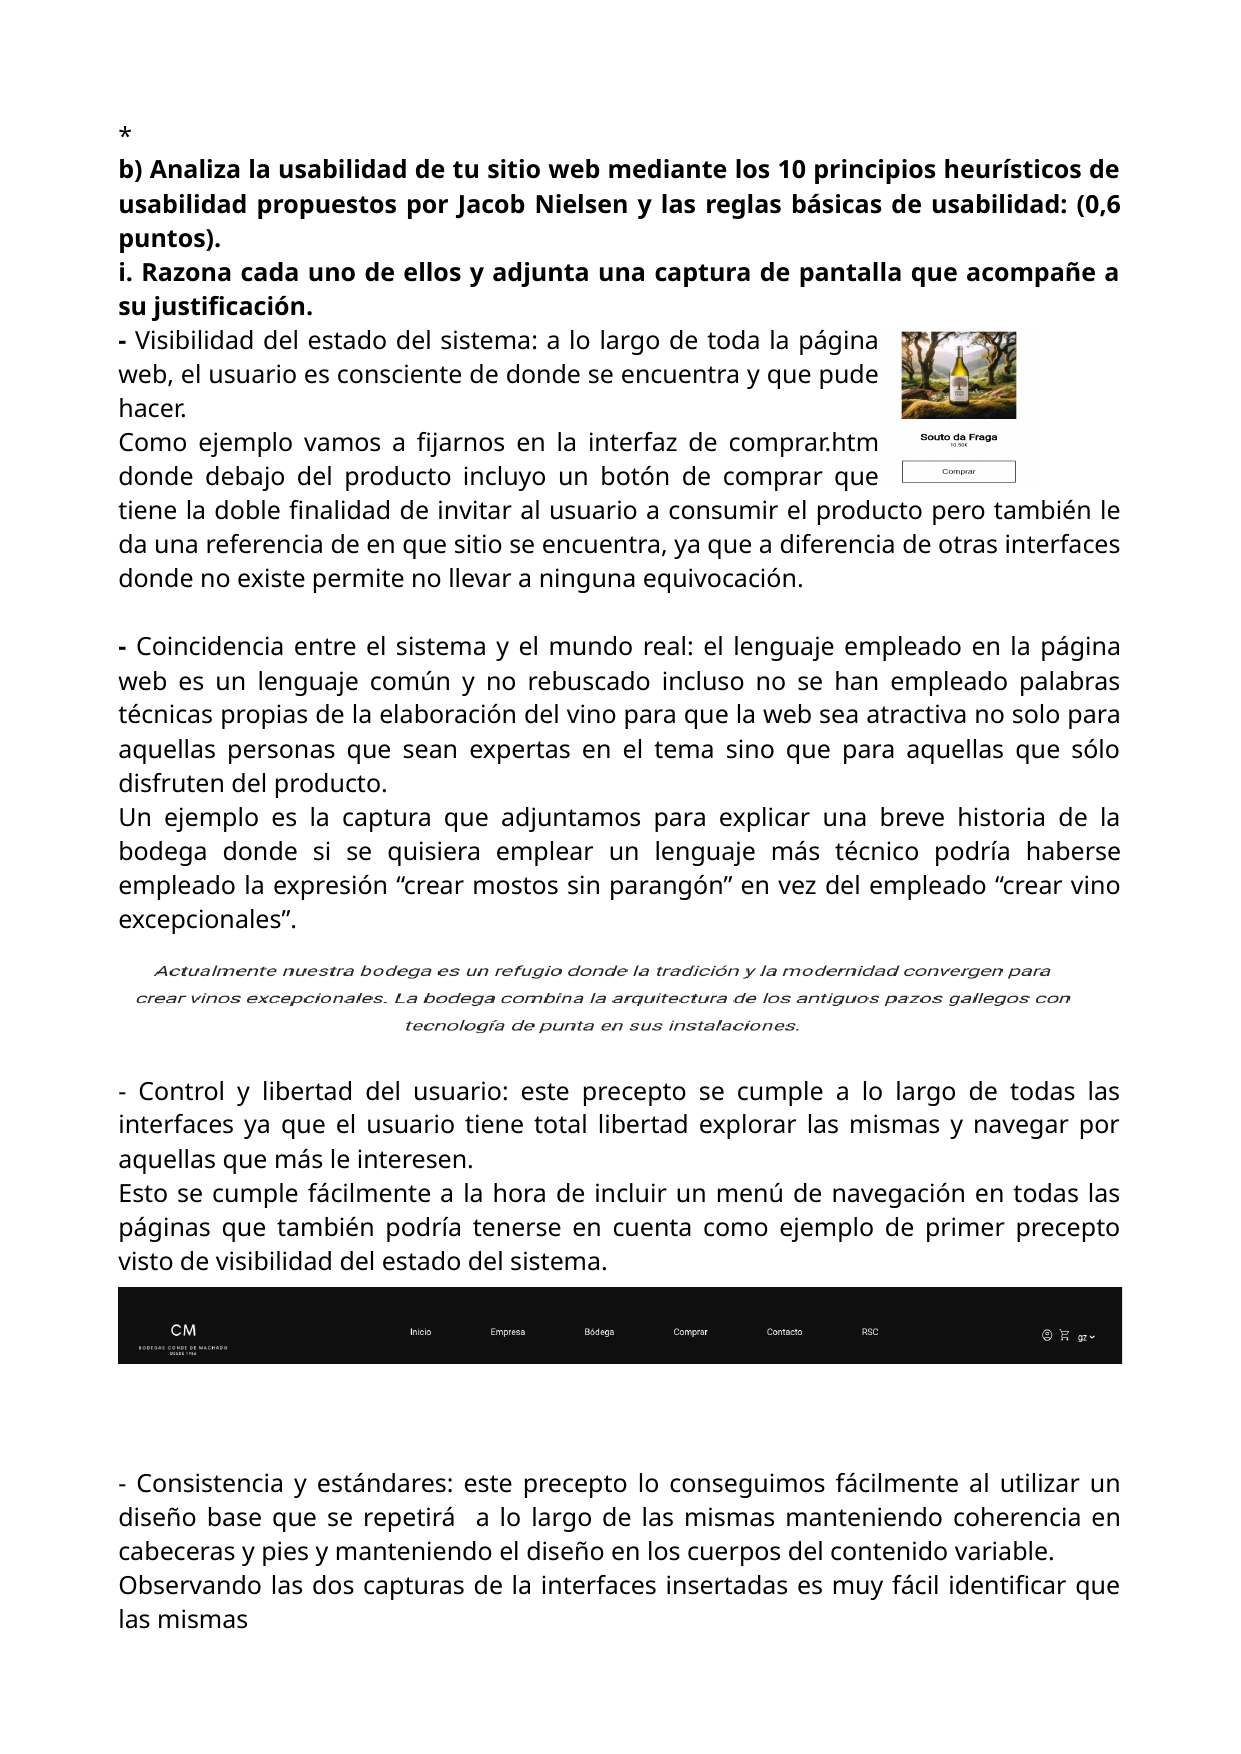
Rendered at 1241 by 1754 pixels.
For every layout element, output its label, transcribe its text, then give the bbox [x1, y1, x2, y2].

text - Visibilidad del estado del sistema: a lo largo de toda la página web, el usuario es consciente de donde se encuentra y que pude hacer. [118, 322, 1122, 425]
text Un ejemplo es la captura que adjuntamos para explicar una breve historia de la bodega donde si se quisiera emplear un lenguaje más técnico podría haberse empleado la expresión “crear mostos sin parangón” en vez del empleado “crear vino excepcionales”. [118, 799, 1122, 936]
text b) Analiza la usabilidad de tu sitio web mediante los 10 principios heurísticos de usabilidad propuestos por Jacob Nielsen y las reglas básicas de usabilidad: (0,6 puntos). [118, 152, 1122, 254]
text Observando las dos capturas de la interfaces insertadas es muy fácil identificar que las mismas [118, 1568, 1122, 1636]
text - Coincidencia entre el sistema y el mundo real: el lenguaje empleado en la página web es un lenguaje común y no rebuscado incluso no se han empleado palabras técnicas propias de la elaboración del vino para que la web sea atractiva no solo para aquellas personas que sean expertas en el tema sino que para aquellas que sólo disfruten del producto. [118, 629, 1122, 799]
text - Control y libertad del usuario: este precepto se cumple a lo largo de todas las interfaces ya que el usuario tiene total libertad explorar las mismas y navegar por aquellas que más le interesen. [118, 1073, 1122, 1175]
text Esto se cumple fácilmente a la hora de incluir un menú de navegación en todas las páginas que también podría tenerse en cuenta como ejemplo de primer precepto visto de visibilidad del estado del sistema. [118, 1175, 1122, 1277]
text Como ejemplo vamos a fijarnos en la interfaz de comprar.htm donde debajo del producto incluyo un botón de comprar que tiene la doble finalidad de invitar al usuario a consumir el producto pero también le da una referencia de en que sitio se encuentra, ya que a diferencia de otras interfaces donde no existe permite no llevar a ninguna equivocación. [118, 425, 1122, 595]
text i. Razona cada uno de ellos y adjunta una captura de pantalla que acompañe a su justificación. [118, 254, 1122, 322]
picture [118, 947, 1123, 1039]
picture [118, 1287, 1123, 1364]
text * [118, 118, 1122, 152]
picture [880, 329, 1037, 489]
text - Consistencia y estándares: este precepto lo conseguimos fácilmente al utilizar un diseño base que se repetirá a lo largo de las mismas manteniendo coherencia en cabeceras y pies y manteniendo el diseño en los cuerpos del contenido variable. [118, 1465, 1122, 1568]
